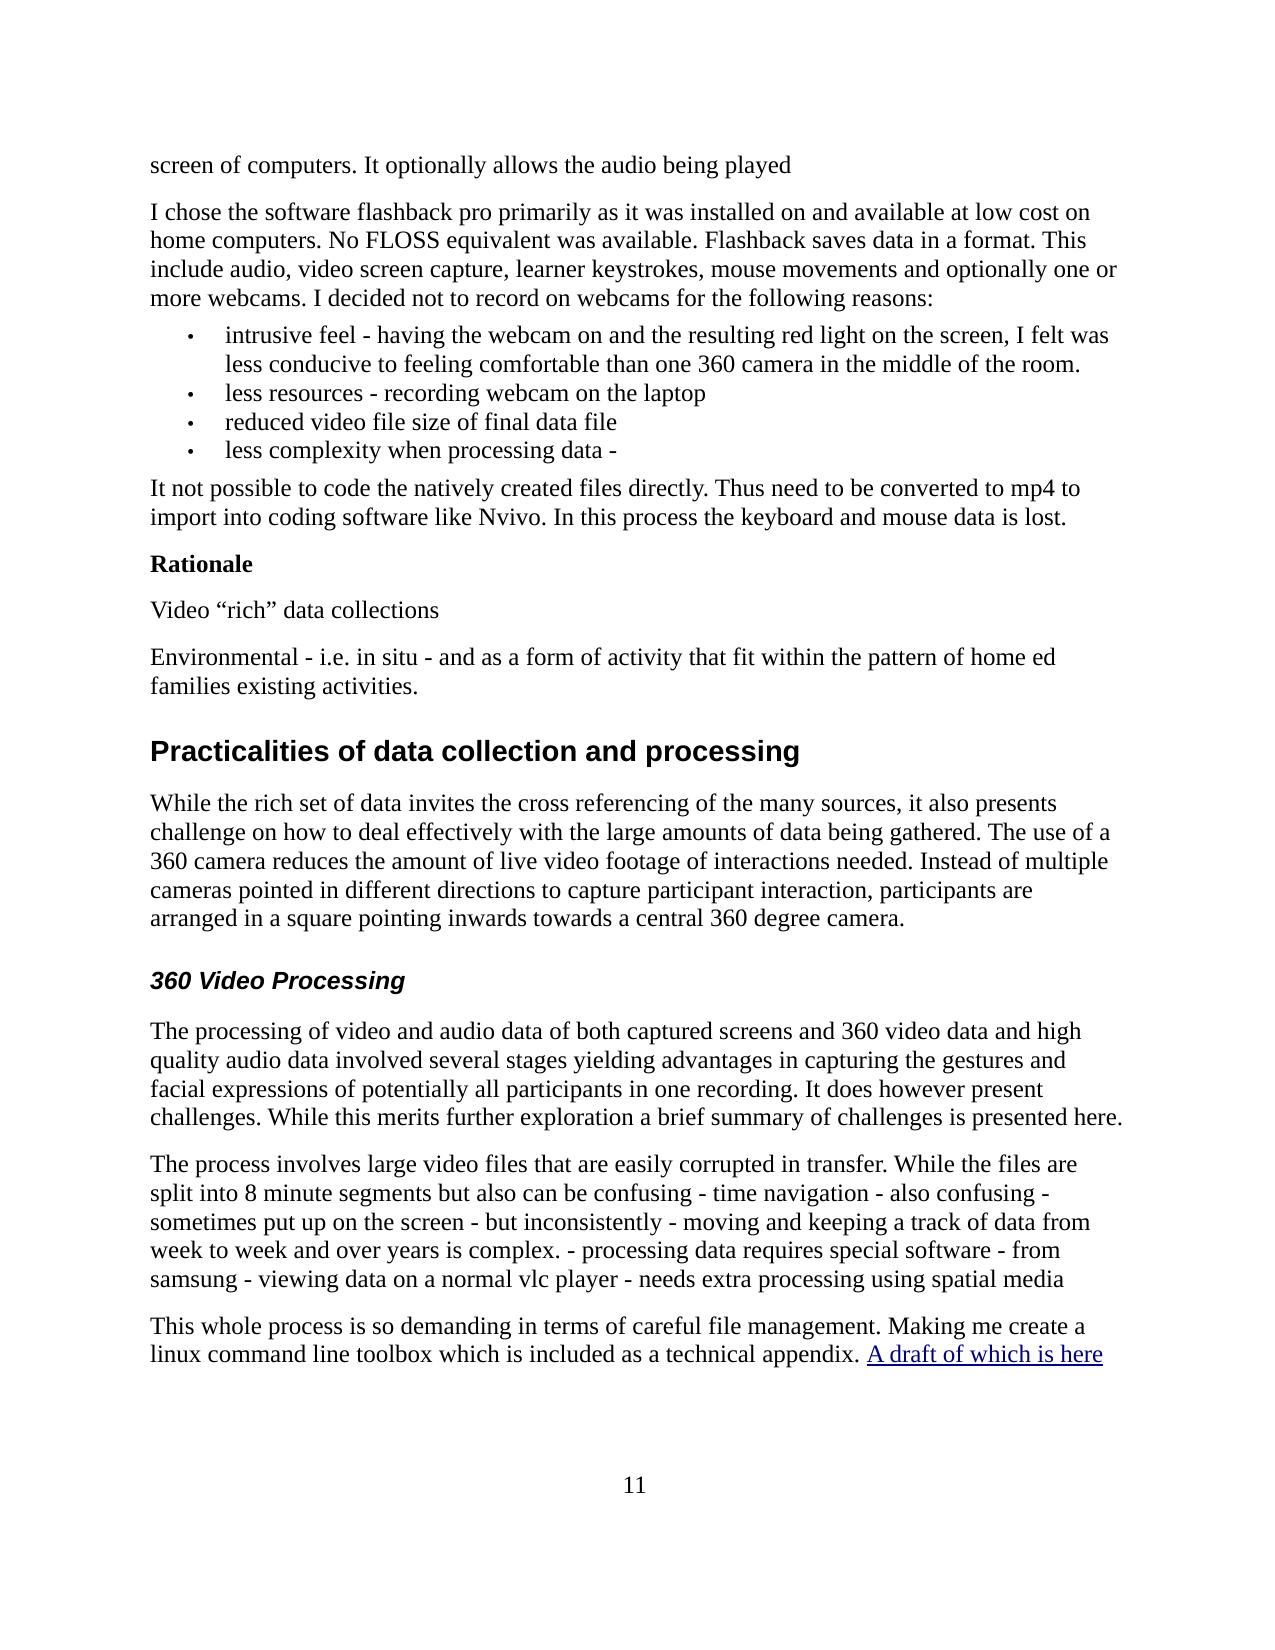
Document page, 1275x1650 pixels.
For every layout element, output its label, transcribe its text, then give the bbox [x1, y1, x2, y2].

text While the rich set of data invites the cross referencing of the many sources, it also presents challenge on how to deal effectively with the large amounts of data being gathered. The use of a 360 camera reduces the amount of live video footage of interactions needed. Instead of multiple cameras pointed in different directions to capture participant interaction, participants are arranged in a square pointing inwards towards a central 360 degree camera. [150, 788, 1125, 932]
text The process involves large video files that are easily corrupted in transfer. While the files are split into 8 minute segments but also can be confusing - time navigation - also confusing - sometimes put up on the screen - but inconsistently - moving and keeping a track of data from week to week and over years is complex. - processing data requires special software - from samsung - viewing data on a normal vlc player - needs extra processing using spatial media [150, 1149, 1125, 1293]
list less complexity when processing data - [187, 436, 1125, 464]
text Rationale [150, 549, 1125, 577]
text This whole process is so demanding in terms of careful file management. Making me create a linux command line toolbox which is included as a technical appendix. A draft of which is here [150, 1311, 1125, 1368]
text The processing of video and audio data of both captured screens and 360 video data and high quality audio data involved several stages yielding advantages in capturing the gestures and facial expressions of potentially all participants in one recording. It does however present challenges. While this merits further exploration a brief summary of challenges is presented here. [150, 1016, 1125, 1131]
text Environmental - i.e. in situ - and as a form of activity that fit within the pattern of home ed families existing activities. [150, 642, 1125, 699]
list intrusive feel - having the webcam on and the resulting red light on the screen, I felt was less conducive to feeling comfortable than one 360 camera in the middle of the room. [187, 321, 1125, 378]
subtitle Practicalities of data collection and processing [150, 733, 1125, 767]
list less resources - recording webcam on the laptop [187, 378, 1125, 407]
list reduced video file size of final data file [187, 407, 1125, 436]
text It not possible to code the natively created files directly. Thus need to be converted to mp4 to import into coding software like Nvivo. In this process the keyboard and mouse data is lost. [150, 473, 1125, 531]
text Video “rich” data collections [150, 595, 1125, 624]
text I chose the software flashback pro primarily as it was installed on and available at low cost on home computers. No FLOSS equivalent was available. Flashback saves data in a format. This include audio, video screen capture, learner keystrokes, mouse movements and optionally one or more webcams. I decided not to record on webcams for the following reasons: [150, 197, 1125, 312]
text screen of computers. It optionally allows the audio being played [150, 150, 1125, 179]
subtitle 360 Video Processing [150, 966, 1125, 995]
